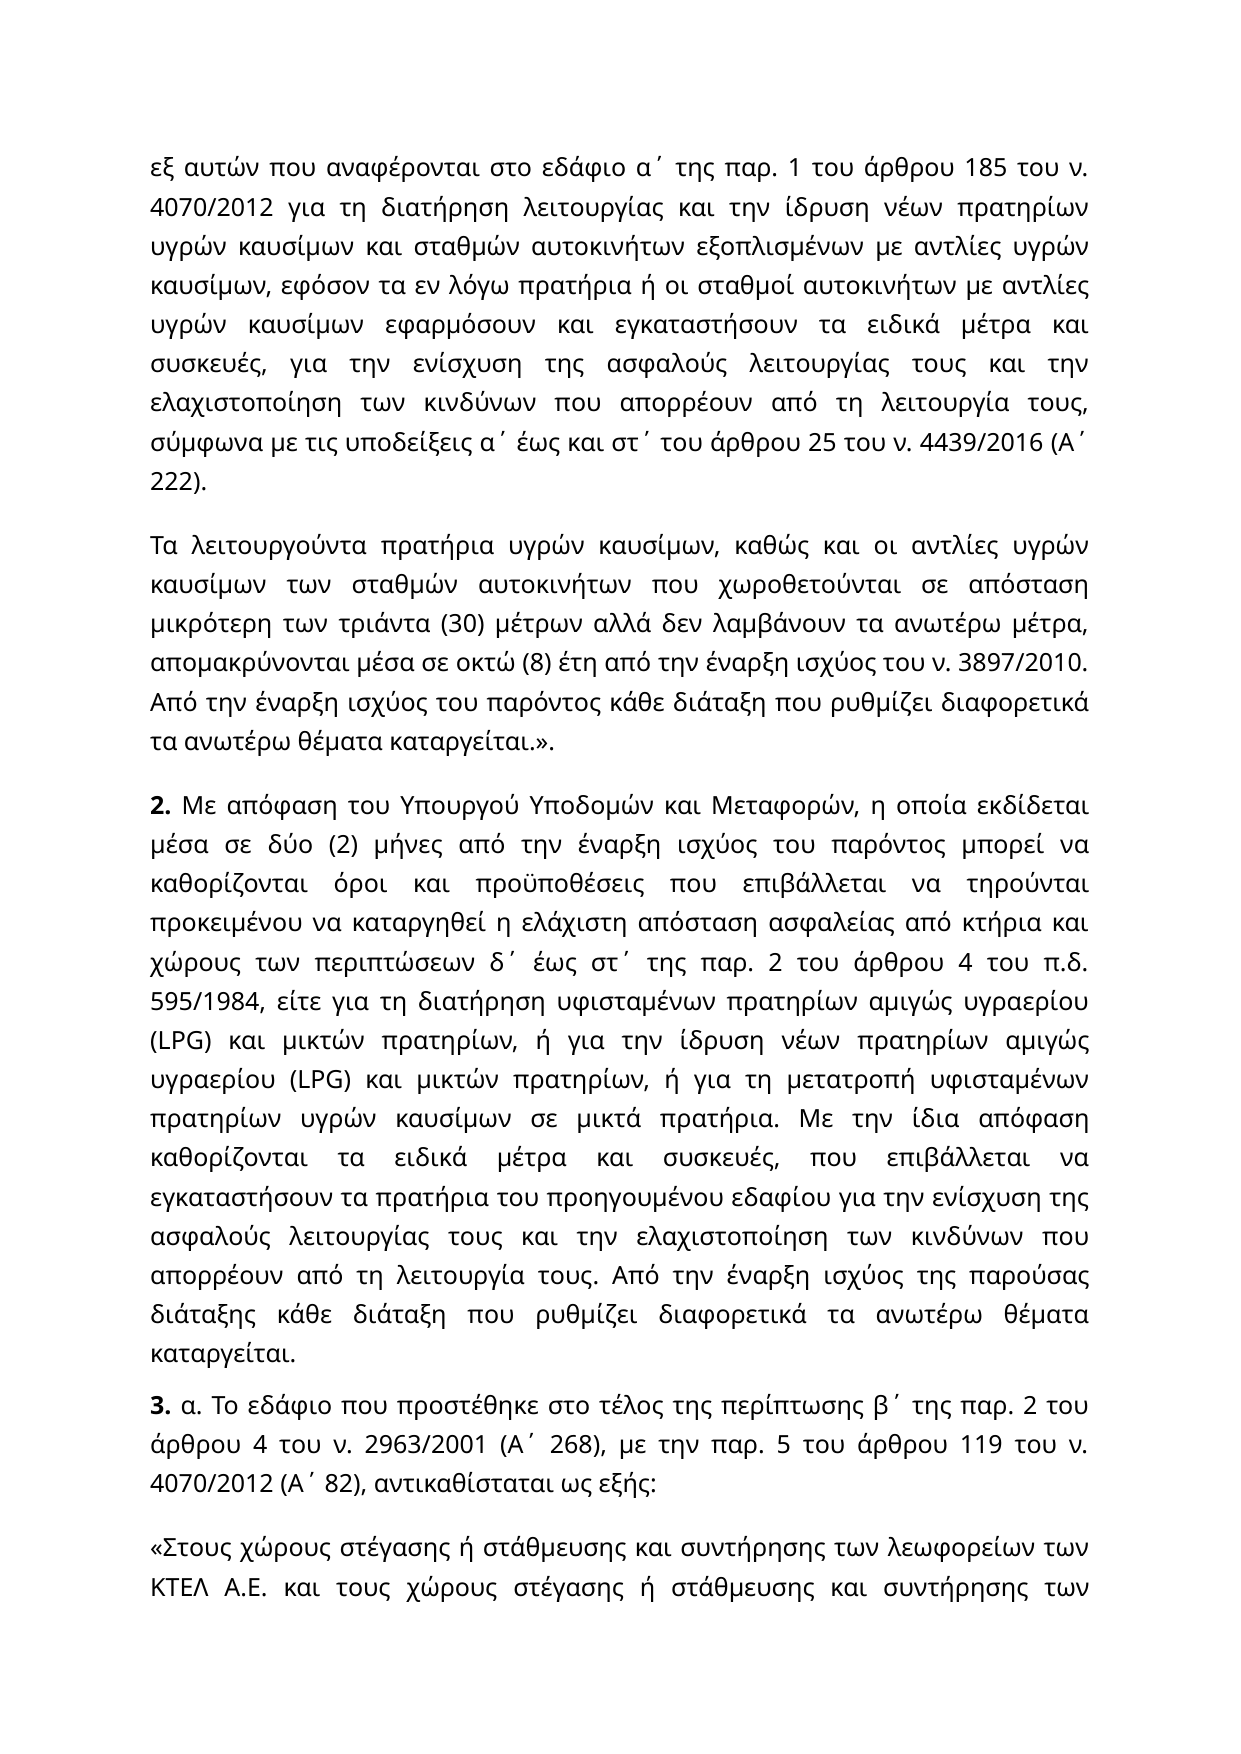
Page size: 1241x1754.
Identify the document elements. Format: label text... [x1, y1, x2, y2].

text «Στους χώρους στέγασης ή στάθμευσης και συντήρησης των λεωφορείων των ΚΤΕΛ Α.Ε. και τους χώρους στέγασης ή στάθμευσης και συντήρησης των [150, 1530, 1090, 1603]
text 3. α. Το εδάφιο που προστέθηκε στο τέλος της περίπτωσης β΄ της παρ. 2 του άρθρου 4 του ν. 2963/2001 (Α΄ 268), με την παρ. 5 του άρθρου 119 του ν. 4070/2012 (Α΄ 82), αντικαθίσταται ως εξής: [150, 1387, 1090, 1500]
text εξ αυτών που αναφέρονται στο εδάφιο α΄ της παρ. 1 του άρθρου 185 του ν. 4070/2012 για τη διατήρηση λειτουργίας και την ίδρυση νέων πρατηρίων υγρών καυσίμων και σταθμών αυτοκινήτων εξοπλισμένων με αντλίες υγρών καυσίμων, εφόσον τα εν λόγω πρατήρια ή οι σταθμοί αυτοκινήτων με αντλίες υγρών καυσίμων εφαρμόσουν και εγκαταστήσουν τα ειδικά μέτρα και συσκευές, για την ενίσχυση της ασφαλούς λειτουργίας τους και την ελαχιστοποίηση των κινδύνων που απορρέουν από τη λειτουργία τους, σύμφωνα με τις υποδείξεις α΄ έως και στ΄ του άρθρου 25 του ν. 4439/2016 (Α΄ 222). [150, 150, 1090, 497]
text Τα λειτουργούντα πρατήρια υγρών καυσίμων, καθώς και οι αντλίες υγρών καυσίμων των σταθμών αυτοκινήτων που χωροθετούνται σε απόσταση μικρότερη των τριάντα (30) μέτρων αλλά δεν λαμβάνουν τα ανωτέρω μέτρα, απομακρύνονται μέσα σε οκτώ (8) έτη από την έναρξη ισχύος του ν. 3897/2010. Από την έναρξη ισχύος του παρόντος κάθε διάταξη που ρυθμίζει διαφορετικά τα ανωτέρω θέματα καταργείται.». [150, 527, 1090, 757]
text 2. Με απόφαση του Υπουργού Υποδομών και Μεταφορών, η οποία εκδίδεται μέσα σε δύο (2) μήνες από την έναρξη ισχύος του παρόντος μπορεί να καθορίζονται όροι και προϋποθέσεις που επιβάλλεται να τηρούνται προκειμένου να καταργηθεί η ελάχιστη απόσταση ασφαλείας από κτήρια και χώρους των περιπτώσεων δ΄ έως στ΄ της παρ. 2 του άρθρου 4 του π.δ. 595/1984, είτε για τη διατήρηση υφισταμένων πρατηρίων αμιγώς υγραερίου (LPG) και μικτών πρατηρίων, ή για την ίδρυση νέων πρατηρίων αμιγώς υγραερίου (LPG) και μικτών πρατηρίων, ή για τη μετατροπή υφισταμένων πρατηρίων υγρών καυσίμων σε μικτά πρατήρια. Με την ίδια απόφαση καθορίζονται τα ειδικά μέτρα και συσκευές, που επιβάλλεται να εγκαταστήσουν τα πρατήρια του προηγουμένου εδαφίου για την ενίσχυση της ασφαλούς λειτουργίας τους και την ελαχιστοποίηση των κινδύνων που απορρέουν από τη λειτουργία τους. Από την έναρξη ισχύος της παρούσας διάταξης κάθε διάταξη που ρυθμίζει διαφορετικά τα ανωτέρω θέματα καταργείται. [150, 787, 1090, 1370]
